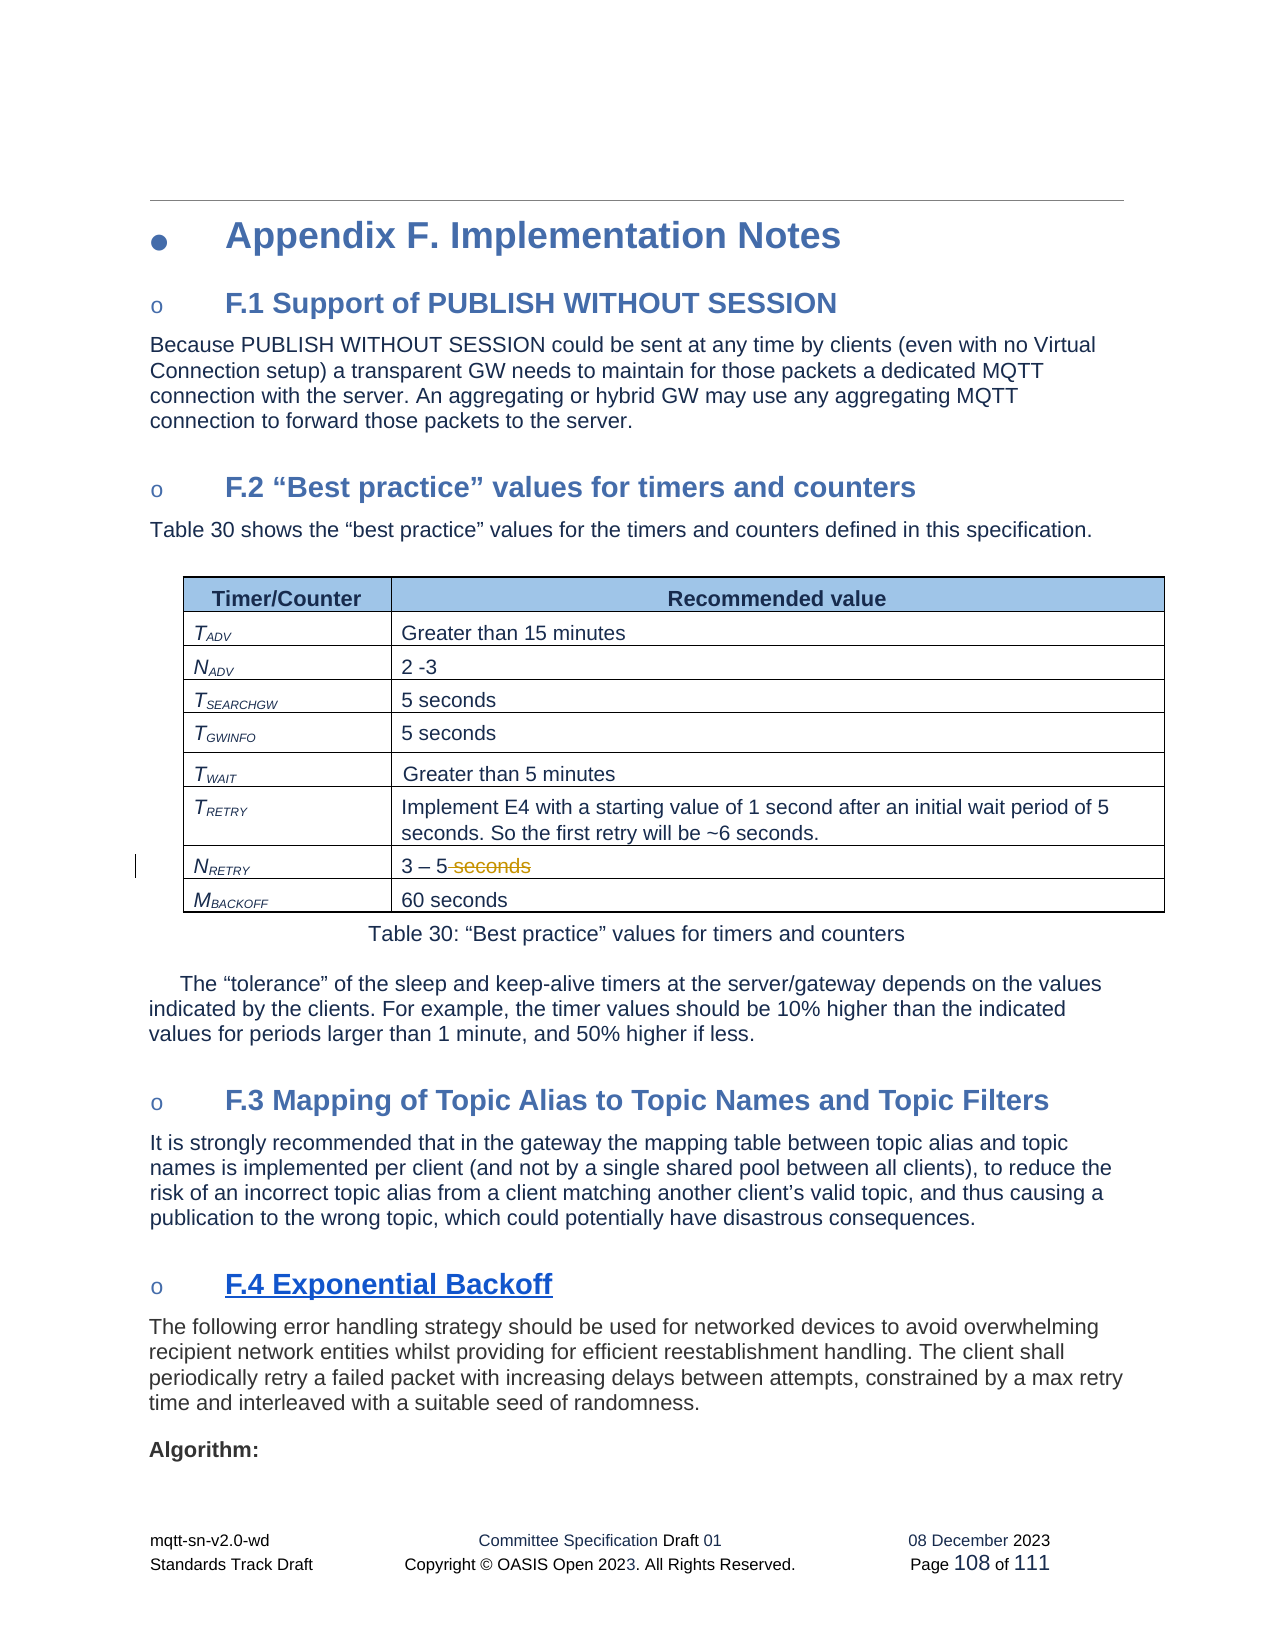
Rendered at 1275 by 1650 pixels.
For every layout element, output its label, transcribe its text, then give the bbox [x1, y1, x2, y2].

table_cell Implement E4 with a starting value of 1 second after an initial wait period of 5 seconds. So the first retry will be ~6 seconds. [392, 787, 1164, 845]
table_cell NADV [184, 646, 391, 678]
table_cell TRETRY [184, 787, 391, 845]
text Algorithm: [148, 1437, 1124, 1462]
table_header Recommended value [392, 578, 1164, 611]
text The following error handling strategy should be used for networked devices to avoid overwhelming recipient network entities whilst providing for efficient reestablishment handling. The client shall periodically retry a failed packet with increasing delays between attempts, constrained by a max retry time and interleaved with a suitable seed of randomness. [148, 1314, 1124, 1415]
table_header Timer/Counter [184, 578, 391, 611]
table_cell 3 – 5 [392, 846, 1164, 878]
text It is strongly recommended that in the gateway the mapping table between topic alias and topic names is implemented per client (and not by a single shared pool between all clients), to reduce the risk of an incorrect topic alias from a client matching another client’s valid topic, and thus causing a publication to the wrong topic, which could potentially have disastrous consequences. [149, 1130, 1124, 1231]
table_cell TGWINFO [184, 713, 391, 752]
subtitle F.2 “Best practice” values for timers and counters [150, 470, 1124, 504]
text Table 30 shows the “best practice” values for the timers and counters defined in this specification. [149, 517, 1124, 542]
text Because PUBLISH WITHOUT SESSION could be sent at any time by clients (even with no Virtual Connection setup) a transparent GW needs to maintain for those packets a dedicated MQTT connection with the server. An aggregating or hybrid GW may use any aggregating MQTT connection to forward those packets to the server. [149, 332, 1124, 433]
text The “tolerance” of the sleep and keep-alive timers at the server/gateway depends on the values indicated by the clients. For example, the timer values should be 10% higher than the indicated values for periods larger than 1 minute, and 50% higher if less. [148, 970, 1124, 1046]
table_cell TADV [184, 612, 391, 645]
subtitle F.3 Mapping of Topic Alias to Topic Names and Topic Filters [150, 1083, 1124, 1117]
subtitle F.4 Exponential Backoff [150, 1267, 1124, 1301]
table_cell Greater than 15 minutes [392, 612, 1164, 645]
table_cell 60 seconds [392, 879, 1164, 911]
table_cell 5 seconds [392, 680, 1164, 712]
table_cell Greater than 5 minutes [392, 753, 1164, 786]
table_cell NRETRY [184, 846, 391, 878]
text Table 30: “Best practice” values for timers and counters [148, 921, 1124, 946]
table_cell 5 seconds [392, 713, 1164, 752]
table_cell TSEARCHGW [184, 680, 391, 712]
table_cell MBACKOFF [184, 879, 391, 911]
table_cell 2 -3 [392, 646, 1164, 678]
table_cell TWAIT [184, 753, 391, 786]
subtitle Appendix F. Implementation Notes [150, 201, 1124, 261]
subtitle F.1 Support of PUBLISH WITHOUT SESSION [150, 286, 1124, 320]
